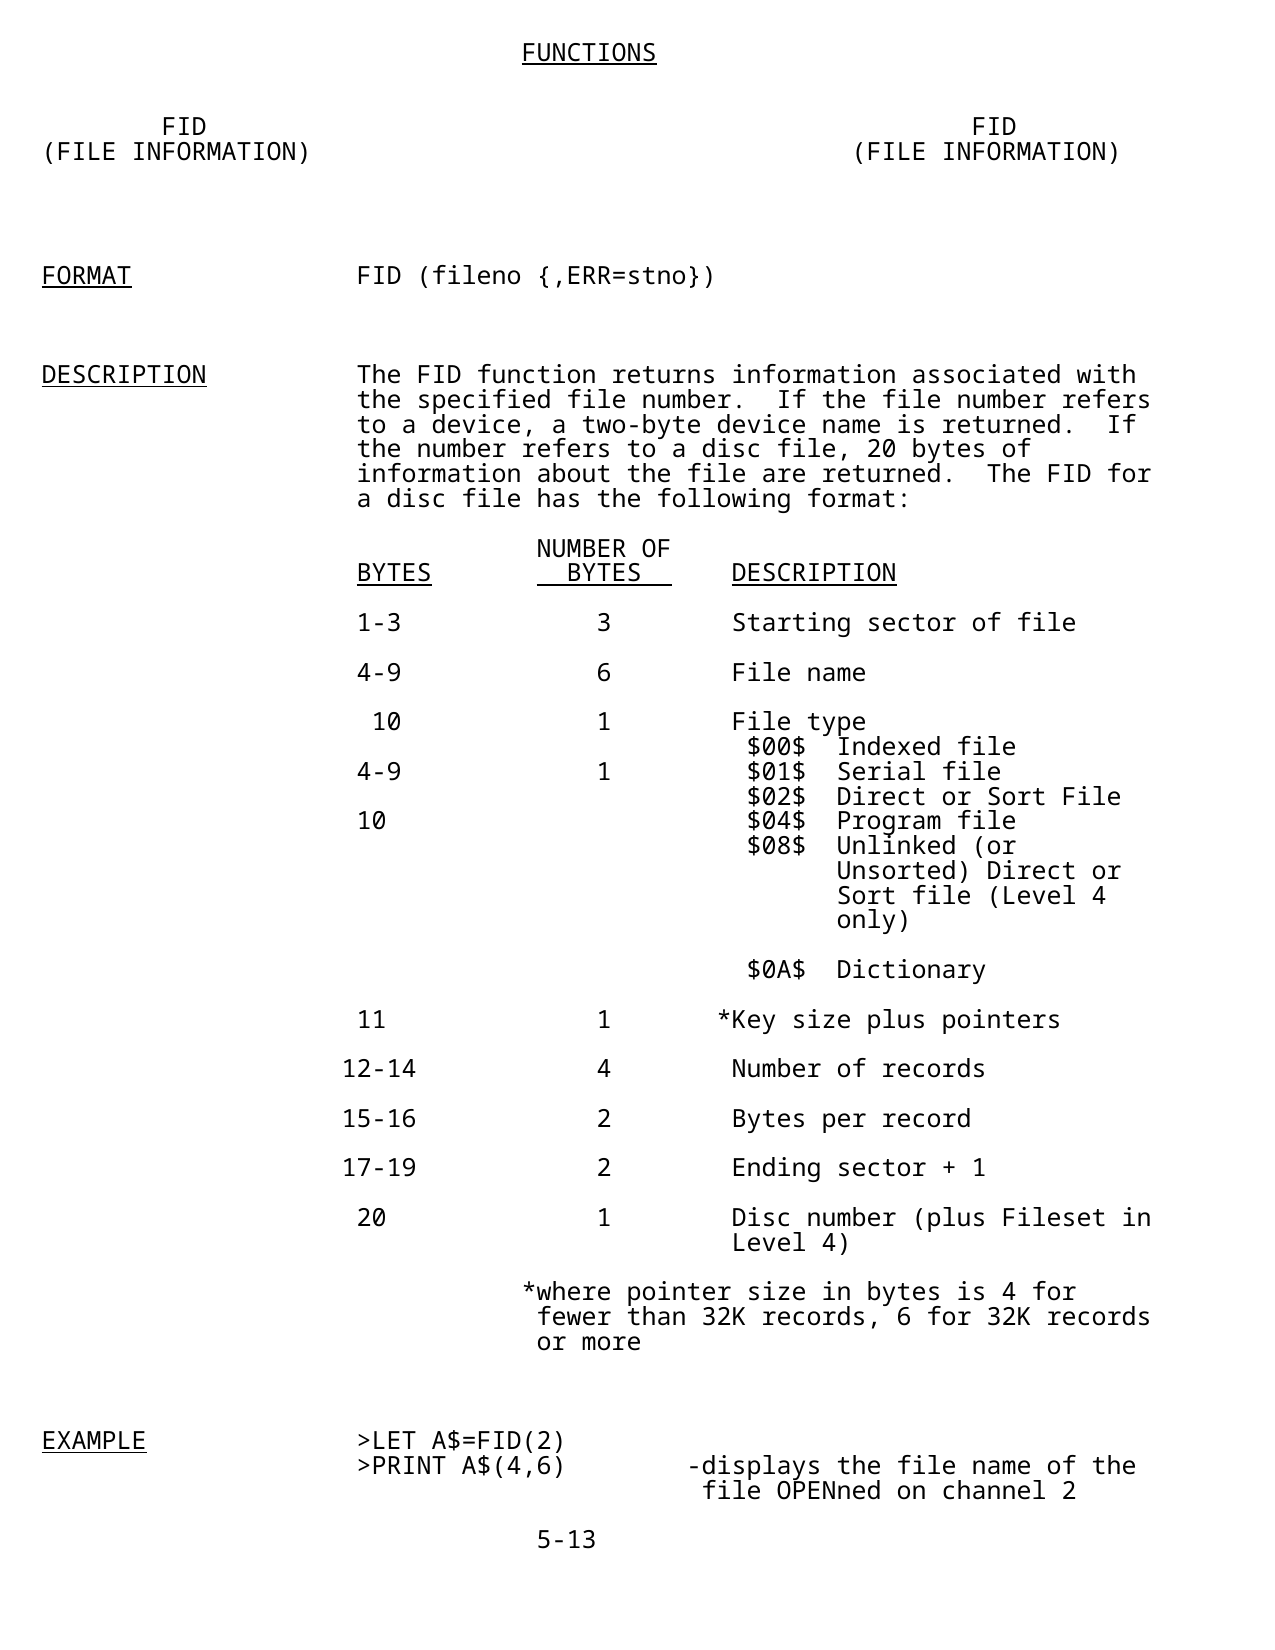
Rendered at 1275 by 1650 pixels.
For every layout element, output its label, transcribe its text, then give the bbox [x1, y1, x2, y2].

text to a device, a two-byte device name is returned. If [41, 413, 1234, 438]
text fewer than 32K records, 6 for 32K records [41, 1306, 1234, 1331]
text the specified file number. If the file number refers [41, 388, 1234, 413]
text 1-3 3 Starting sector of file [41, 612, 1234, 636]
text $08$ Unlinked (or [41, 835, 1234, 859]
text or more [41, 1331, 1234, 1355]
text 20 1 Disc number (plus Fileset in [41, 1207, 1234, 1231]
text file OPENned on channel 2 [41, 1479, 1234, 1504]
text BYTES BYTES DESCRIPTION [41, 562, 1234, 587]
text information about the file are returned. The FID for [41, 463, 1234, 488]
text 5-13 [41, 1529, 1234, 1554]
text a disc file has the following format: [41, 488, 1234, 512]
text only) [41, 909, 1234, 934]
text 15-16 2 Bytes per record [41, 1107, 1234, 1132]
text FORMAT FID (fileno {,ERR=stno}) [41, 264, 1234, 289]
text Sort file (Level 4 [41, 884, 1234, 909]
text EXAMPLE >LET A$=FID(2) [41, 1430, 1234, 1454]
text Unsorted) Direct or [41, 859, 1234, 884]
text 17-19 2 Ending sector + 1 [41, 1157, 1234, 1182]
text 4-9 6 File name [41, 661, 1234, 686]
text $00$ Indexed file [41, 736, 1234, 760]
text DESCRIPTION The FID function returns information associated with [41, 364, 1234, 388]
text 12-14 4 Number of records [41, 1058, 1234, 1083]
text 4-9 1 $01$ Serial file [41, 760, 1234, 785]
text FID FID [41, 116, 1234, 141]
text 11 1 *Key size plus pointers [41, 1008, 1234, 1033]
text 10 1 File type [41, 711, 1234, 736]
text 10 $04$ Program file [41, 810, 1234, 835]
text >PRINT A$(4,6) -displays the file name of the [41, 1454, 1234, 1479]
text $02$ Direct or Sort File [41, 785, 1234, 810]
text (FILE INFORMATION) (FILE INFORMATION) [41, 141, 1234, 165]
text *where pointer size in bytes is 4 for [41, 1281, 1234, 1306]
text Level 4) [41, 1231, 1234, 1256]
text FUNCTIONS [41, 41, 1234, 66]
text the number refers to a disc file, 20 bytes of [41, 438, 1234, 463]
text NUMBER OF [41, 537, 1234, 562]
text $0A$ Dictionary [41, 959, 1234, 983]
